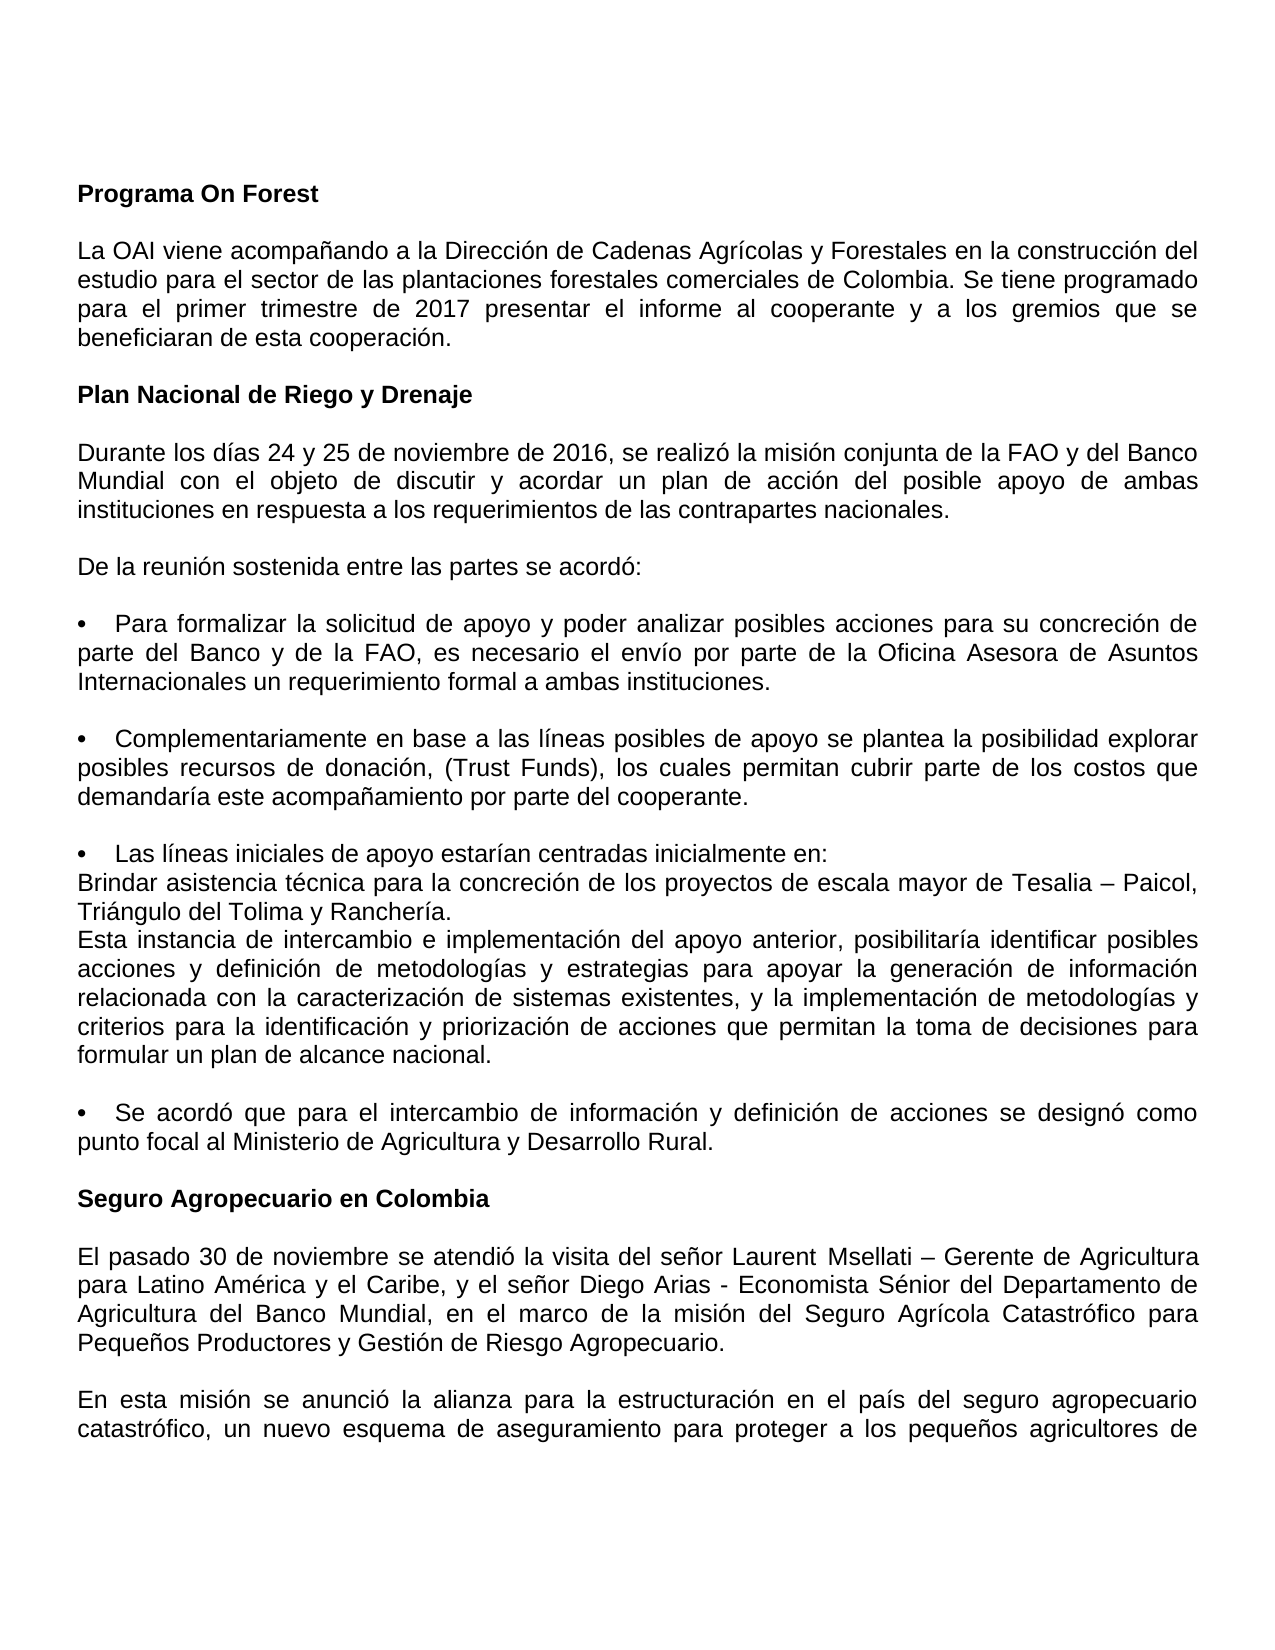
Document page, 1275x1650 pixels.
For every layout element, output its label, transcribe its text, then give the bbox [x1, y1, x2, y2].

text Durante los días 24 y 25 de noviembre de 2016, se realizó la misión conjunta de la FAO y del Banco Mundial con el objeto de discutir y acordar un plan de acción del posible apoyo de ambas instituciones en respuesta a los requerimientos de las contrapartes nacionales. [77, 437, 1200, 524]
list Plan Nacional de Riego y Drenaje [77, 380, 1200, 409]
list Complementariamente en base a las líneas posibles de apoyo se plantea la posibilidad explorar posibles recursos de donación, (Trust Funds), los cuales permitan cubrir parte de los costos que demandaría este acompañamiento por parte del cooperante. [77, 724, 1200, 811]
list Programa On Forest [77, 179, 1200, 207]
list Esta instancia de intercambio e implementación del apoyo anterior, posibilitaría identificar posibles acciones y definición de metodologías y estrategias para apoyar la generación de información relacionada con la caracterización de sistemas existentes, y la implementación de metodologías y criterios para la identificación y priorización de acciones que permitan la toma de decisiones para formular un plan de alcance nacional. [77, 926, 1200, 1069]
text El pasado 30 de noviembre se atendió la visita del señor Laurent Msellati – Gerente de Agricultura para Latino América y el Caribe, y el señor Diego Arias - Economista Sénior del Departamento de Agricultura del Banco Mundial, en el marco de la misión del Seguro Agrícola Catastrófico para Pequeños Productores y Gestión de Riesgo Agropecuario. [77, 1242, 1200, 1357]
list Las líneas iniciales de apoyo estarían centradas inicialmente en: [77, 839, 1200, 868]
list Para formalizar la solicitud de apoyo y poder analizar posibles acciones para su concreción de parte del Banco y de la FAO, es necesario el envío por parte de la Oficina Asesora de Asuntos Internacionales un requerimiento formal a ambas instituciones. [77, 609, 1200, 696]
list Se acordó que para el intercambio de información y definición de acciones se designó como punto focal al Ministerio de Agricultura y Desarrollo Rural. [77, 1098, 1200, 1156]
text En esta misión se anunció la alianza para la estructuración en el país del seguro agropecuario catastrófico, un nuevo esquema de aseguramiento para proteger a los pequeños agricultores de [77, 1386, 1200, 1443]
text La OAI viene acompañando a la Dirección de Cadenas Agrícolas y Forestales en la construcción del estudio para el sector de las plantaciones forestales comerciales de Colombia. Se tiene programado para el primer trimestre de 2017 presentar el informe al cooperante y a los gremios que se beneficiaran de esta cooperación. [77, 236, 1200, 351]
list Seguro Agropecuario en Colombia [77, 1184, 1200, 1213]
list Brindar asistencia técnica para la concreción de los proyectos de escala mayor de Tesalia – Paicol, Triángulo del Tolima y Ranchería. [77, 868, 1200, 926]
list De la reunión sostenida entre las partes se acordó: [77, 552, 1200, 581]
